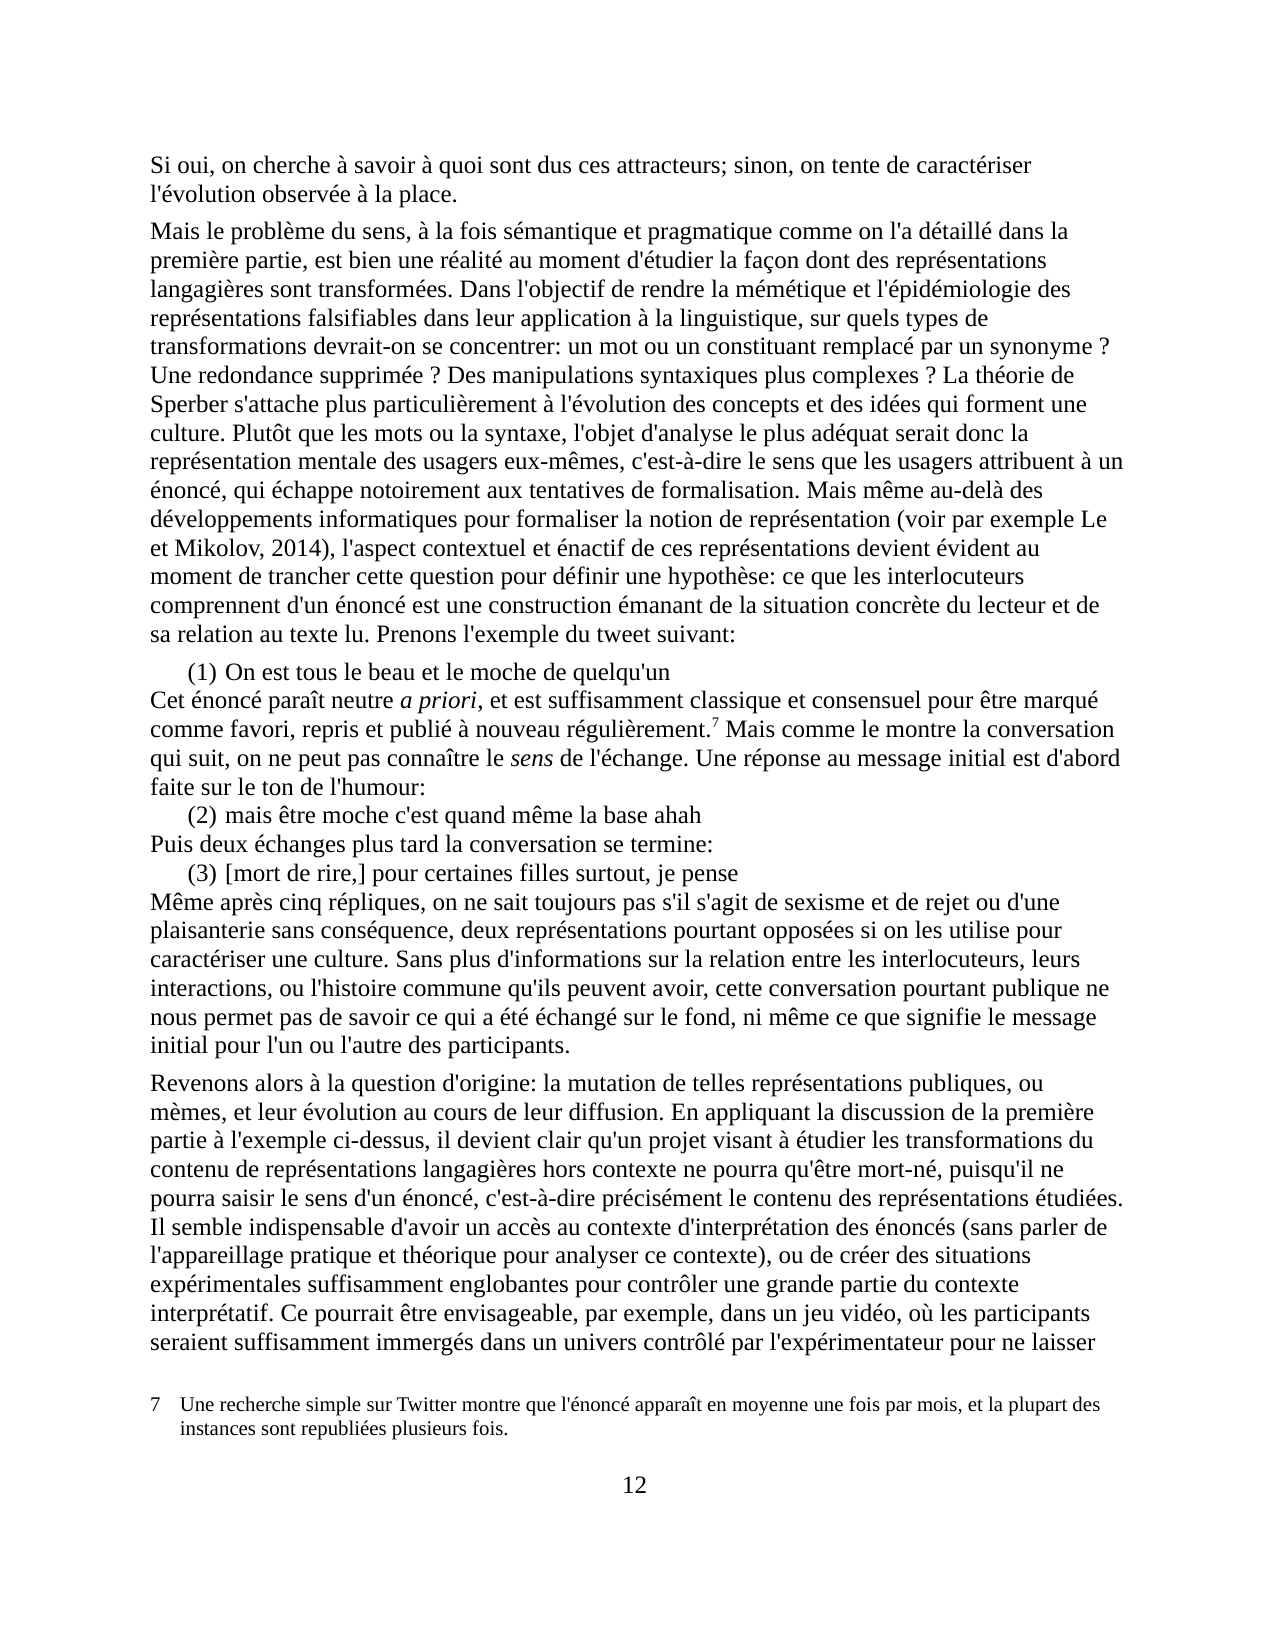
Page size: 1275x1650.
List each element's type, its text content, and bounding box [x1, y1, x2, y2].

text Puis deux échanges plus tard la conversation se termine: [150, 829, 1125, 858]
list [mort de rire,] pour certaines filles surtout, je pense [187, 858, 1125, 887]
text Si oui, on cherche à savoir à quoi sont dus ces attracteurs; sinon, on tente de caractériser l'évolution observée à la place. [150, 150, 1125, 207]
list On est tous le beau et le moche de quelqu'un [187, 657, 1125, 685]
list mais être moche c'est quand même la base ahah [187, 800, 1125, 829]
text Une recherche simple sur Twitter montre que l'énoncé apparaît en moyenne une fois par mois, et la plupart des instances sont republiées plusieurs fois. [150, 1392, 1125, 1440]
text Cet énoncé paraît neutre a priori, et est suffisamment classique et consensuel pour être marqué comme favori, repris et publié à nouveau régulièrement. Mais comme le montre la conversation qui suit, on ne peut pas connaître le sens de l'échange. Une réponse au message initial est d'abord faite sur le ton de l'humour: [150, 685, 1125, 800]
text Mais le problème du sens, à la fois sémantique et pragmatique comme on l'a détaillé dans la première partie, est bien une réalité au moment d'étudier la façon dont des représentations langagières sont transformées. Dans l'objectif de rendre la mémétique et l'épidémiologie des représentations falsifiables dans leur application à la linguistique, sur quels types de transformations devrait-on se concentrer: un mot ou un constituant remplacé par un synonyme ? Une redondance supprimée ? Des manipulations syntaxiques plus complexes ? La théorie de Sperber s'attache plus particulièrement à l'évolution des concepts et des idées qui forment une culture. Plutôt que les mots ou la syntaxe, l'objet d'analyse le plus adéquat serait donc la représentation mentale des usagers eux-mêmes, c'est-à-dire le sens que les usagers attribuent à un énoncé, qui échappe notoirement aux tentatives de formalisation. Mais même au-delà des développements informatiques pour formaliser la notion de représentation (voir par exemple Le et Mikolov, 2014), l'aspect contextuel et énactif de ces représentations devient évident au moment de trancher cette question pour définir une hypothèse: ce que les interlocuteurs comprennent d'un énoncé est une construction émanant de la situation concrète du lecteur et de sa relation au texte lu. Prenons l'exemple du tweet suivant: [150, 216, 1125, 648]
text Même après cinq répliques, on ne sait toujours pas s'il s'agit de sexisme et de rejet ou d'une plaisanterie sans conséquence, deux représentations pourtant opposées si on les utilise pour caractériser une culture. Sans plus d'informations sur la relation entre les interlocuteurs, leurs interactions, ou l'histoire commune qu'ils peuvent avoir, cette conversation pourtant publique ne nous permet pas de savoir ce qui a été échangé sur le fond, ni même ce que signifie le message initial pour l'un ou l'autre des participants. [150, 887, 1125, 1059]
text Revenons alors à la question d'origine: la mutation de telles représentations publiques, ou mèmes, et leur évolution au cours de leur diffusion. En appliquant la discussion de la première partie à l'exemple ci-dessus, il devient clair qu'un projet visant à étudier les transformations du contenu de représentations langagières hors contexte ne pourra qu'être mort-né, puisqu'il ne pourra saisir le sens d'un énoncé, c'est-à-dire précisément le contenu des représentations étudiées. Il semble indispensable d'avoir un accès au contexte d'interprétation des énoncés (sans parler de l'appareillage pratique et théorique pour analyser ce contexte), ou de créer des situations expérimentales suffisamment englobantes pour contrôler une grande partie du contexte interprétatif. Ce pourrait être envisageable, par exemple, dans un jeu vidéo, où les participants seraient suffisamment immergés dans un univers contrôlé par l'expérimentateur pour ne laisser [150, 1068, 1125, 1356]
